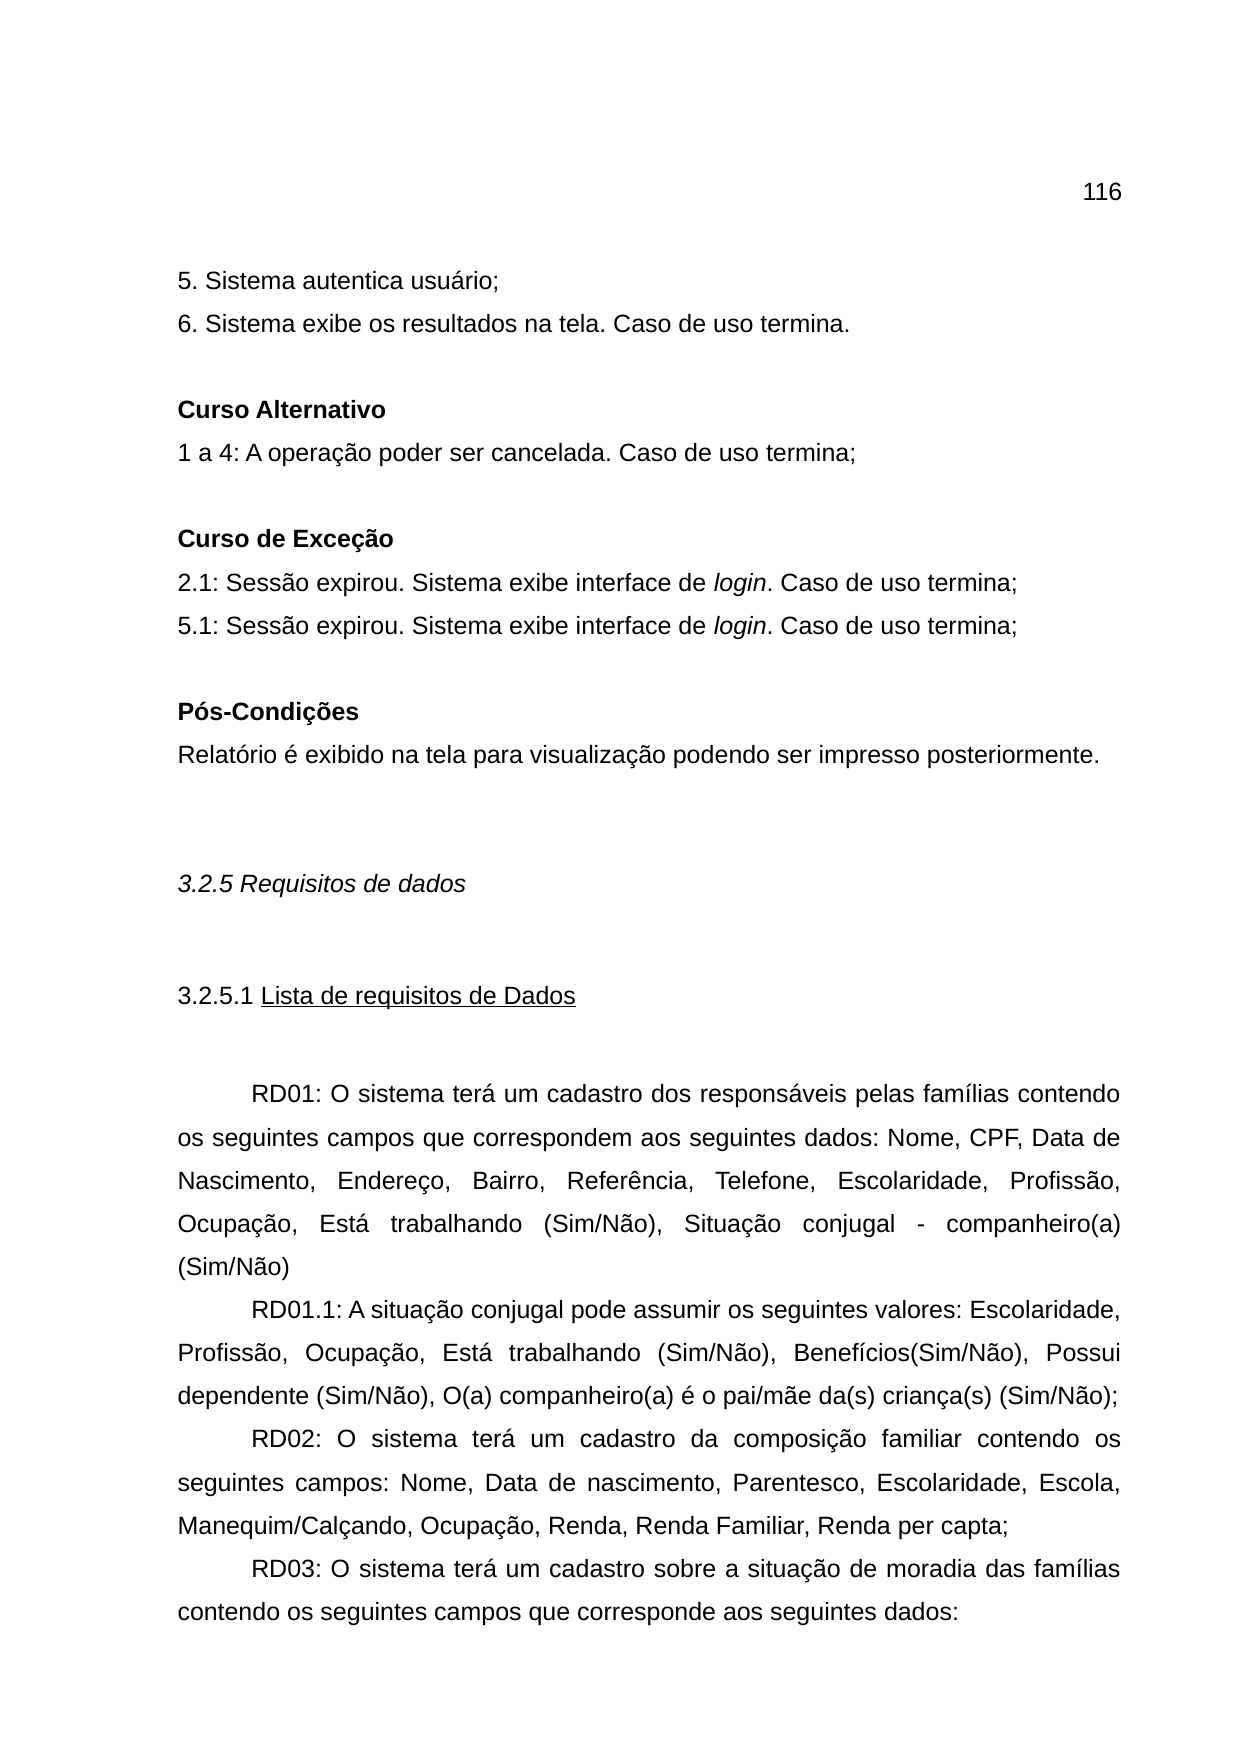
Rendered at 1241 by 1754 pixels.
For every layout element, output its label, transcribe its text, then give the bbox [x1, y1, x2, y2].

text 6. Sistema exibe os resultados na tela. Caso de uso termina. [177, 309, 1122, 338]
text Curso de Exceção [177, 524, 1122, 553]
text RD01.1: A situação conjugal pode assumir os seguintes valores: Escolaridade, Profissão, Ocupação, Está trabalhando (Sim/Não), Benefícios(Sim/Não), Possui dependente (Sim/Não), O(a) companheiro(a) é o pai/mãe da(s) criança(s) (Sim/Não); [177, 1295, 1122, 1410]
text 1 a 4: A operação poder ser cancelada. Caso de uso termina; [177, 438, 1122, 467]
text Relatório é exibido na tela para visualização podendo ser impresso posteriormente. [177, 740, 1122, 769]
text RD03: O sistema terá um cadastro sobre a situação de moradia das famílias contendo os seguintes campos que corresponde aos seguintes dados: [177, 1554, 1122, 1626]
text 3.2.5 Requisitos de dados [177, 869, 1122, 898]
text 5.1: Sessão expirou. Sistema exibe interface de login. Caso de uso termina; [177, 611, 1122, 639]
text RD02: O sistema terá um cadastro da composição familiar contendo os seguintes campos: Nome, Data de nascimento, Parentesco, Escolaridade, Escola, Manequim/Calçando, Ocupação, Renda, Renda Familiar, Renda per capta; [177, 1424, 1122, 1539]
subtitle 3.2.5.1 Lista de requisitos de Dados [177, 981, 1122, 1009]
text Pós-Condições [177, 697, 1122, 726]
text 2.1: Sessão expirou. Sistema exibe interface de login. Caso de uso termina; [177, 568, 1122, 596]
text 5. Sistema autentica usuário; [177, 266, 1122, 294]
text RD01: O sistema terá um cadastro dos responsáveis pelas famílias contendo os seguintes campos que correspondem aos seguintes dados: Nome, CPF, Data de Nascimento, Endereço, Bairro, Referência, Telefone, Escolaridade, Profissão, Ocupação, Está trabalhando (Sim/Não), Situação conjugal - companheiro(a) (Sim/Não) [177, 1079, 1122, 1281]
text Curso Alternativo [177, 395, 1122, 424]
